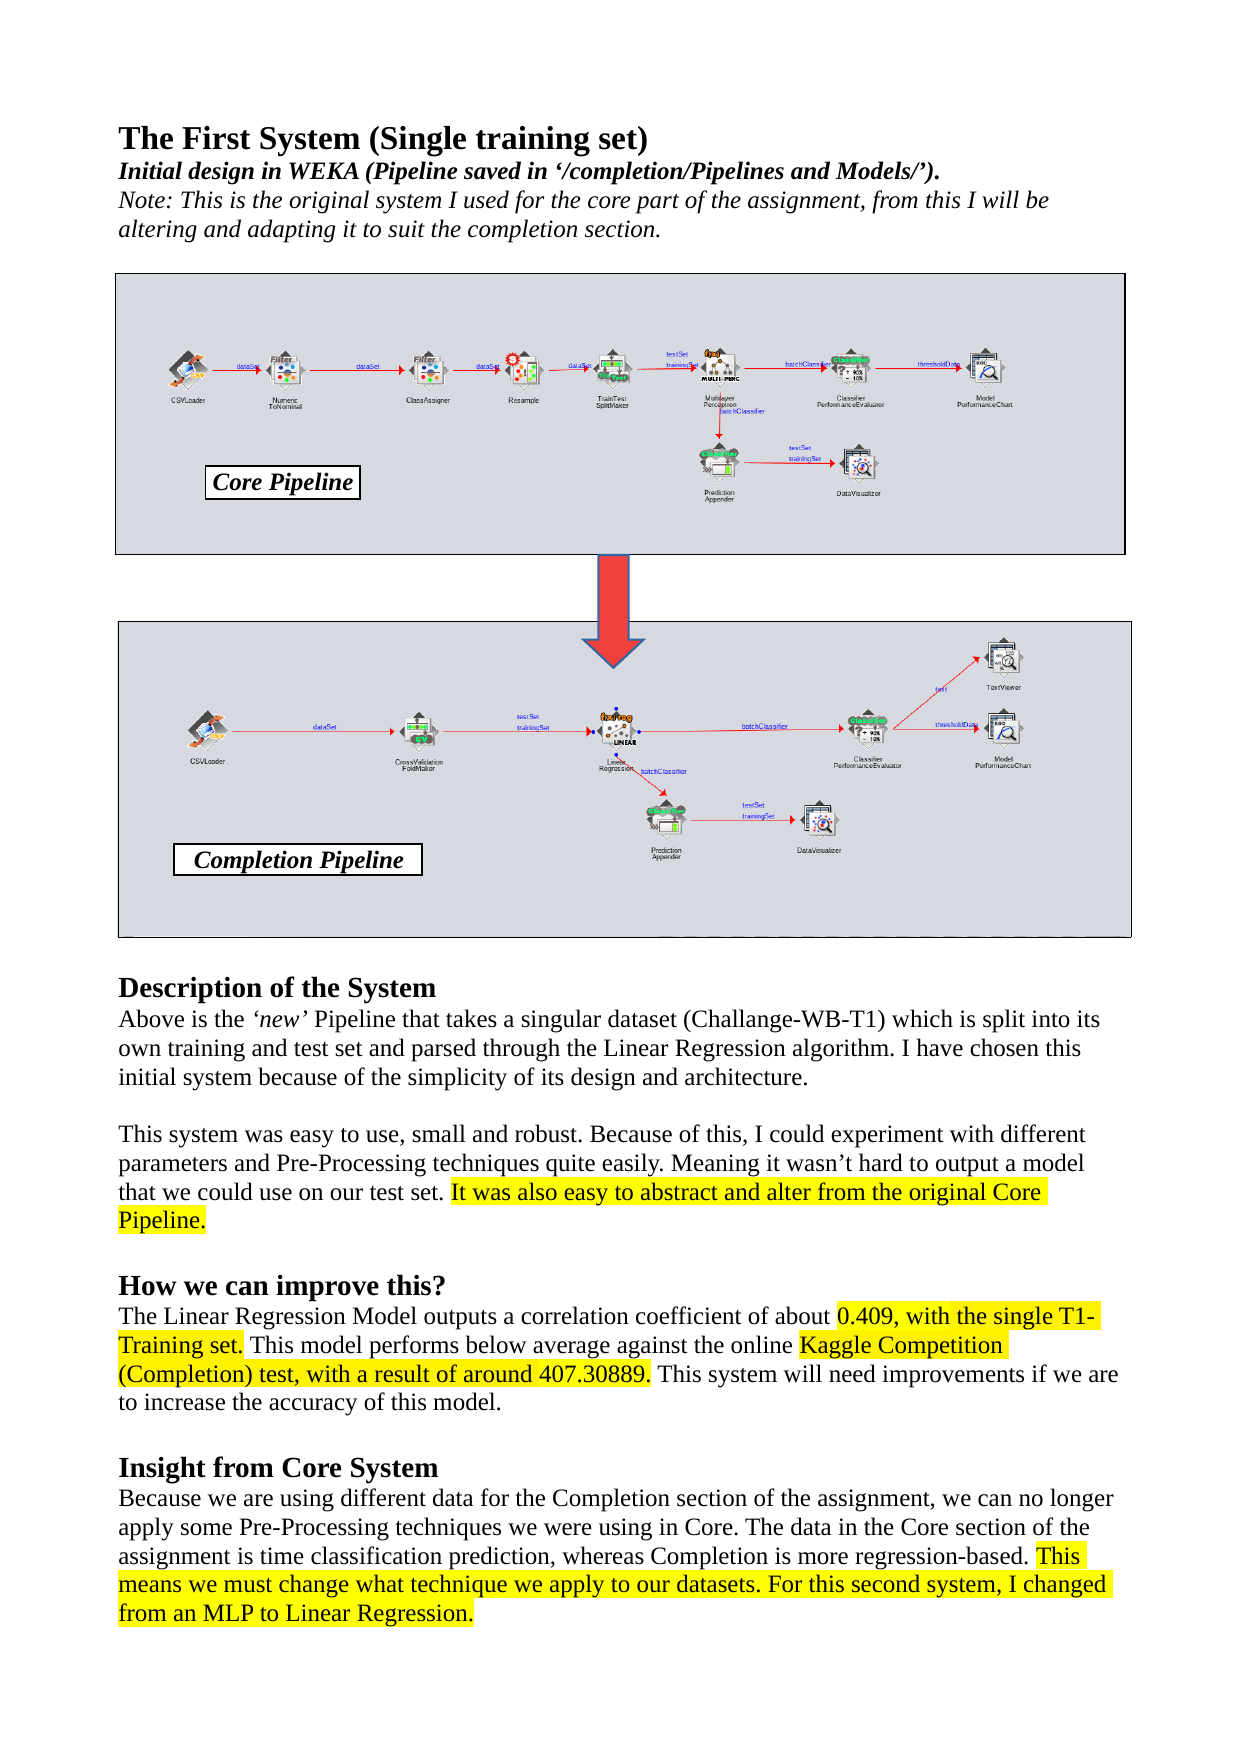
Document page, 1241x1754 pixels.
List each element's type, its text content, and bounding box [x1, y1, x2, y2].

text Completion Pipeline [175, 845, 421, 873]
picture [119, 622, 1131, 937]
picture [116, 274, 1124, 554]
text Note: This is the original system I used for the core part of the assignment, from this I will be altering and adapting it to suit the completion section. [118, 185, 1122, 243]
text Because we are using different data for the Completion section of the assignment, we can no longer apply some Pre-Processing techniques we were using in Core. The data in the Core section of the assignment is time classification prediction, whereas Completion is more regression-based. This means we must change what technique we apply to our datasets. For this second system, I changed from an MLP to Linear Regression. [118, 1483, 1122, 1627]
text This system was easy to use, small and robust. Because of this, I could experiment with different parameters and Pre-Processing techniques quite easily. Meaning it wasn’t hard to output a model that we could use on our test set. It was also easy to abstract and alter from the original Core Pipeline. [118, 1119, 1122, 1234]
text How we can improve this? [118, 1268, 1122, 1301]
text Insight from Core System [118, 1450, 1122, 1483]
text Core Pipeline [206, 467, 359, 496]
text Above is the ‘new’ Pipeline that takes a singular dataset (Challange-WB-T1) which is split into its own training and test set and parsed through the Linear Regression algorithm. I have chosen this initial system because of the simplicity of its design and architecture. [118, 1004, 1122, 1090]
text Description of the System [118, 971, 1122, 1004]
text Initial design in WEKA (Pipeline saved in ‘/completion/Pipelines and Models/’). [118, 156, 1122, 185]
text The Linear Regression Model outputs a correlation coefficient of about 0.409, with the single T1- Training set. This model performs below average against the online Kaggle Competition (Completion) test, with a result of around 407.30889. This system will need improvements if we are to increase the accuracy of this model. [118, 1301, 1122, 1416]
text The First System (Single training set) [118, 118, 1122, 156]
